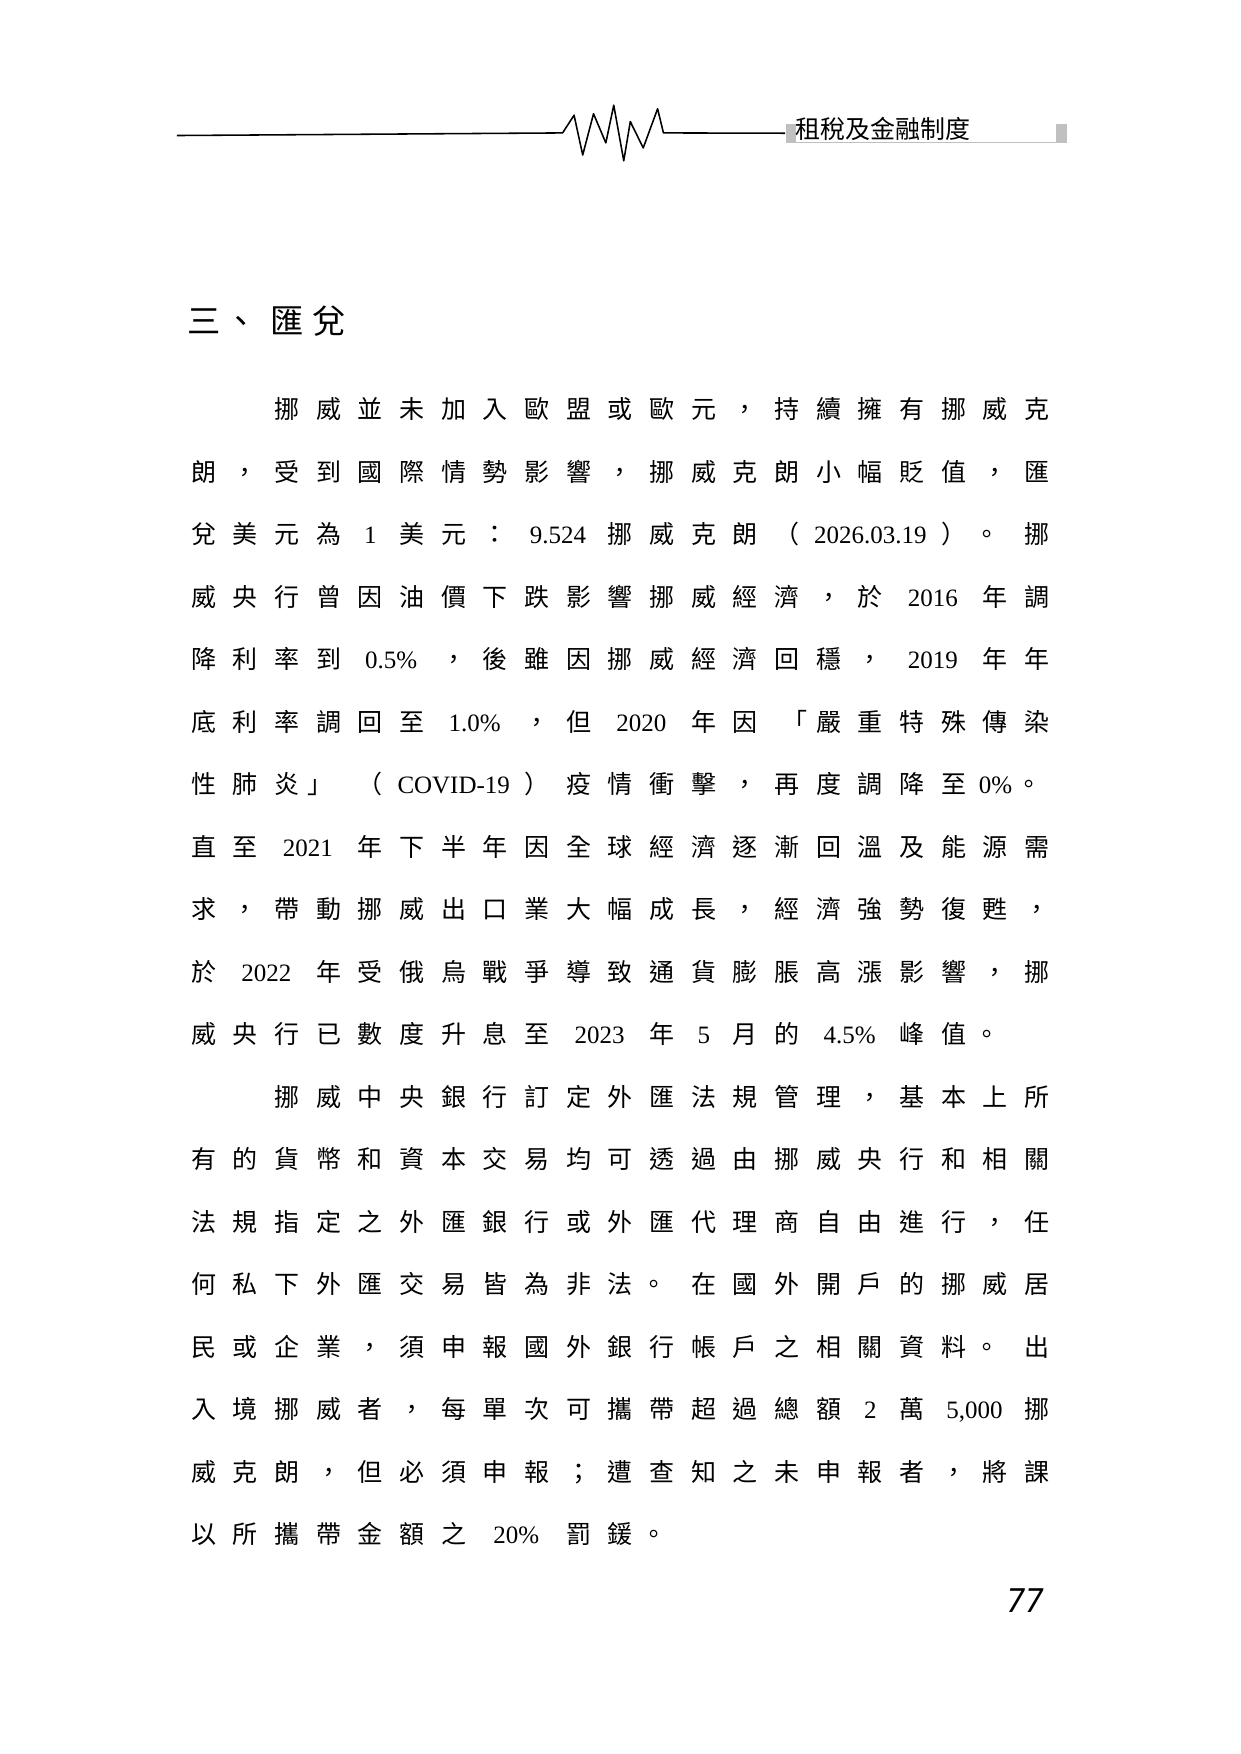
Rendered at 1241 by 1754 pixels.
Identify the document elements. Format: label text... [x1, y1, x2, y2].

text 挪威並未加入歐盟或歐元，持續擁有挪威克朗，受到國際情勢影響，挪威克朗小幅貶值，匯兌美元為1美元：9.524挪威克朗（2026.03.19）。挪威央行曾因油價下跌影響挪威經濟，於2016年調降利率到0.5%，後雖因挪威經濟回穩，2019年年底利率調回至1.0%，但2020年因「嚴重特殊傳染性肺炎」（COVID-19）疫情衝擊，再度調降至0%。直至2021年下半年因全球經濟逐漸回溫及能源需求，帶動挪威出口業大幅成長，經濟強勢復甦，於2022年受俄烏戰爭導致通貨膨脹高漲影響，挪威央行已數度升息至2023年5月的4.5%峰值。 [183, 366, 1058, 1054]
text 三、匯兌 [183, 277, 1058, 339]
text 挪威中央銀行訂定外匯法規管理，基本上所有的貨幣和資本交易均可透過由挪威央行和相關法規指定之外匯銀行或外匯代理商自由進行，任何私下外匯交易皆為非法。在國外開戶的挪威居民或企業，須申報國外銀行帳戶之相關資料。出入境挪威者，每單次可攜帶超過總額2萬5,000挪威克朗，但必須申報；遭查知之未申報者，將課以所攜帶金額之20%罰鍰。 [183, 1054, 1058, 1554]
